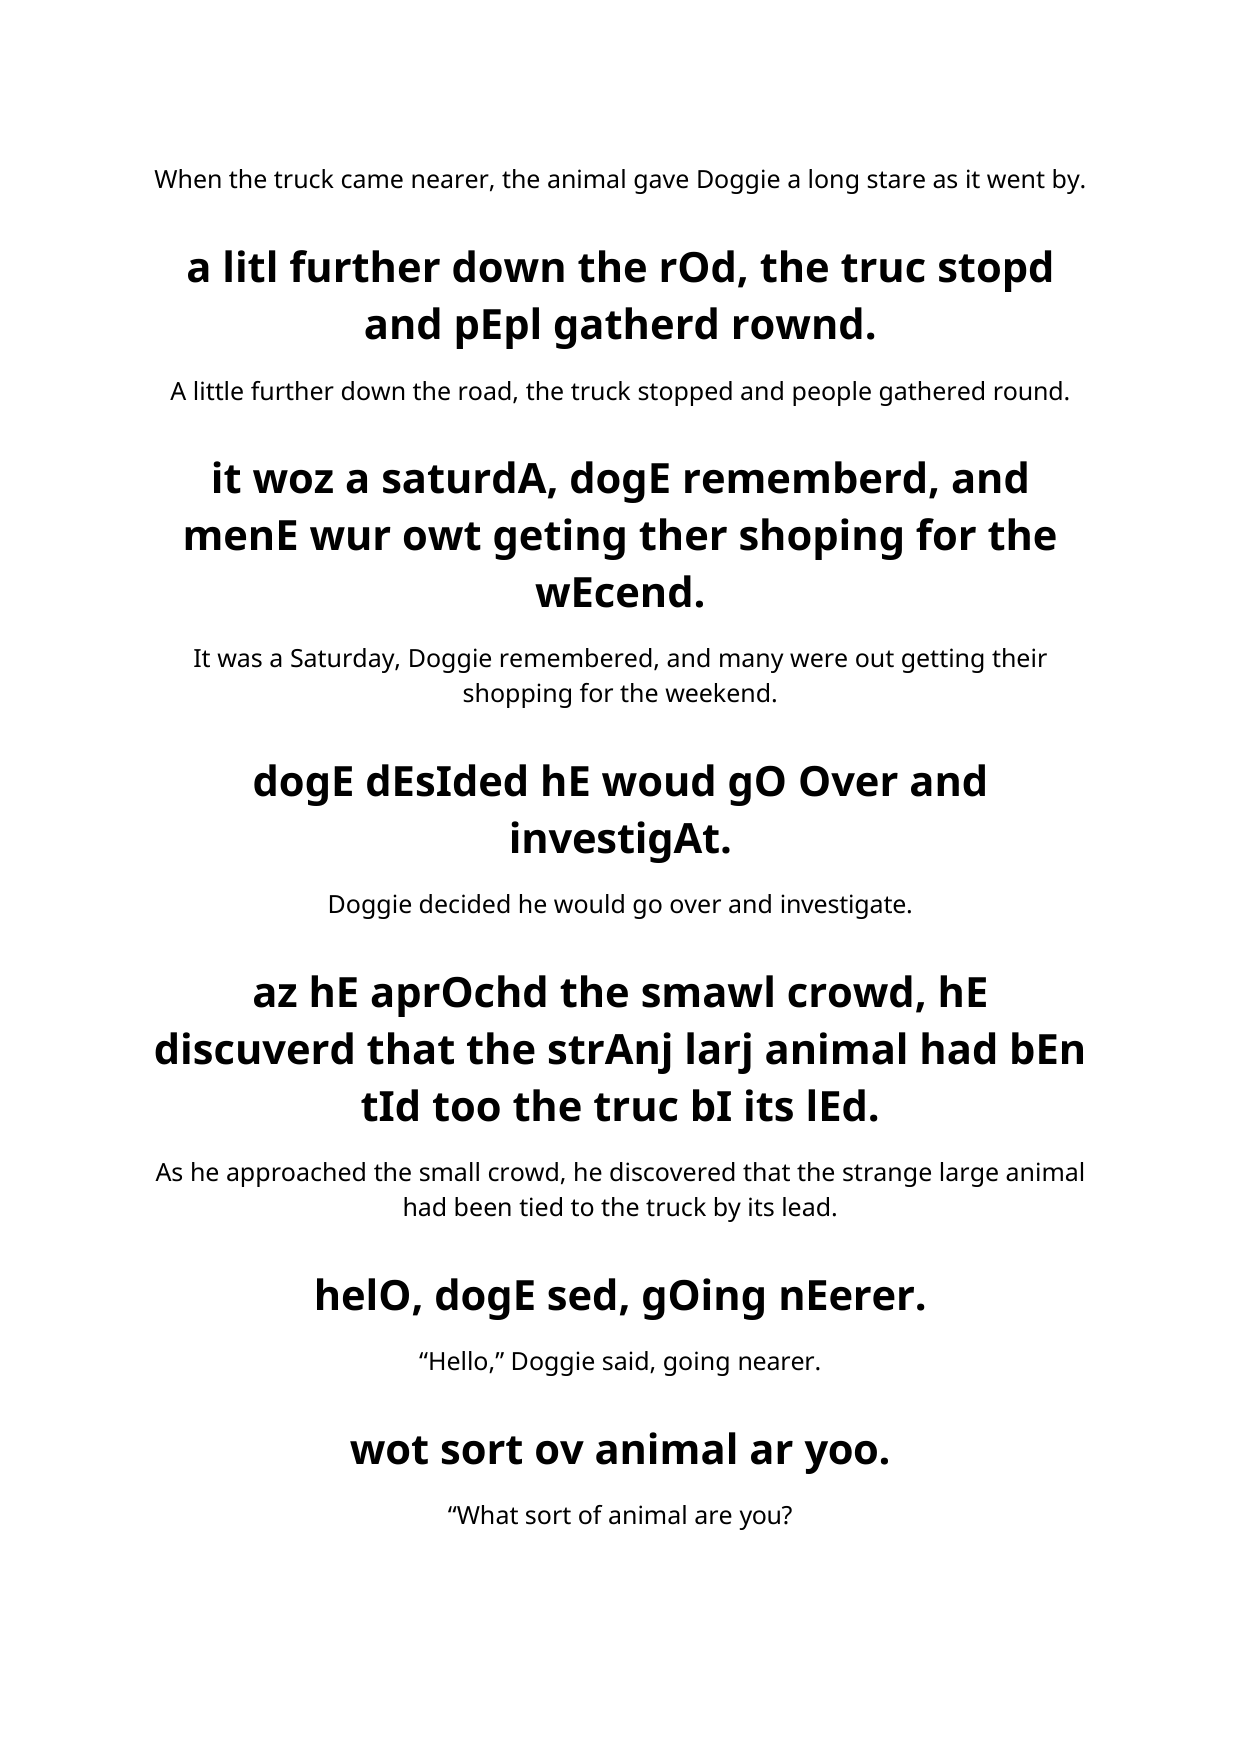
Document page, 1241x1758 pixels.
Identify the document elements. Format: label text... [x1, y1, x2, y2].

subtitle a litl further down the rOd, the truc stopd and pEpl gatherd rownd. [152, 238, 1088, 352]
text A little further down the road, the truck stopped and people gathered round. [152, 373, 1088, 407]
subtitle helO, dogE sed, gOing nEerer. [133, 1266, 1107, 1323]
subtitle it woz a saturdA, dogE rememberd, and menE wur owt geting ther shoping for the wEcend. [147, 449, 1093, 619]
subtitle wot sort ov animal ar yoo. [133, 1420, 1107, 1477]
text “Hello,” Doggie said, going nearer. [133, 1344, 1107, 1378]
subtitle az hE aprOchd the smawl crowd, hE discuverd that the strAnj larj animal had bEn tId too the truc bI its lEd. [147, 963, 1093, 1133]
subtitle dogE dEsIded hE woud gO Over and investigAt. [152, 752, 1088, 866]
text “What sort of animal are you? [133, 1498, 1107, 1532]
text When the truck came nearer, the animal gave Doggie a long stare as it went by. [152, 162, 1088, 196]
text It was a Saturday, Doggie remembered, and many were out getting their shopping for the weekend. [152, 641, 1088, 710]
text Doggie decided he would go over and investigate. [133, 887, 1107, 921]
text As he approached the small crowd, he discovered that the strange large animal had been tied to the truck by its lead. [152, 1155, 1088, 1224]
